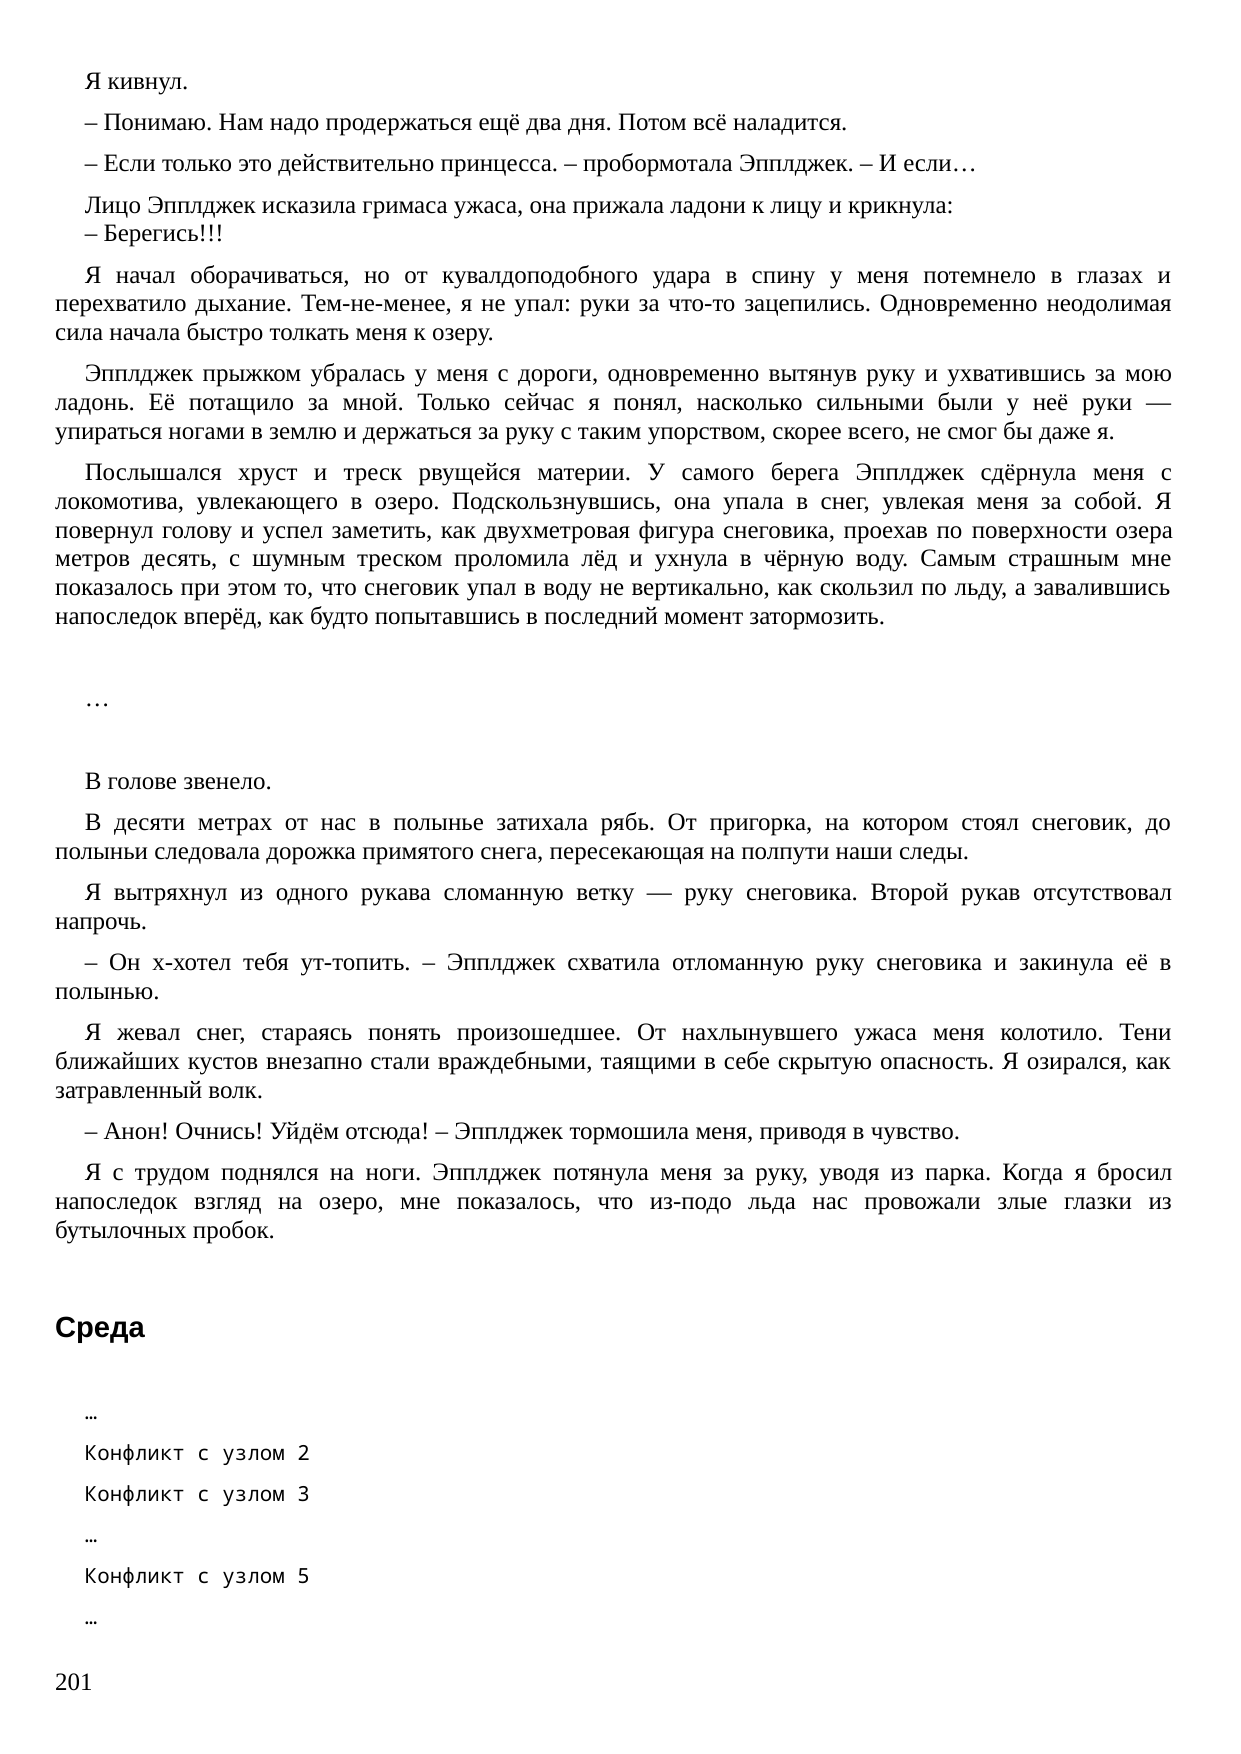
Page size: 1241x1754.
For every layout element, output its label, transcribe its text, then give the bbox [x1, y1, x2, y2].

text В голове звенело. [55, 766, 1173, 795]
text Я с трудом поднялся на ноги. Эпплджек потянула меня за руку, уводя из парка. Когда я бросил напоследок взгляд на озеро, мне показалось, что из-подо льда нас провожали злые глазки из бутылочных пробок. [55, 1157, 1173, 1243]
text – Он х-хотел тебя ут-топить. – Эпплджек схватила отломанную руку снеговика и закинула её в полынью. [55, 947, 1173, 1005]
text … [55, 1602, 1173, 1630]
subtitle Среда [55, 1310, 1173, 1343]
text … [55, 683, 1173, 712]
text В десяти метрах от нас в полынье затихала рябь. От пригорка, на котором стоял снеговик, до полыньи следовала дорожка примятого снега, пересекающая на полпути наши следы. [55, 807, 1173, 865]
text Эпплджек прыжком убралась у меня с дороги, одновременно вытянув руку и ухватившись за мою ладонь. Её потащило за мной. Только сейчас я понял, насколько сильными были у неё руки — упираться ногами в землю и держаться за руку с таким упорством, скорее всего, не смог бы даже я. [55, 358, 1173, 445]
text Я начал оборачиваться, но от кувалдоподобного удара в спину у меня потемнело в глазах и перехватило дыхание. Тем-не-менее, я не упал: руки за что-то зацепились. Одновременно неодолимая сила начала быстро толкать меня к озеру. [55, 260, 1173, 346]
text Конфликт с узлом 2 [55, 1438, 1173, 1466]
text … [55, 1397, 1173, 1426]
text Я кивнул. [55, 66, 1173, 95]
text … [55, 1520, 1173, 1548]
text Послышался хруст и треск рвущейся материи. У самого берега Эпплджек сдёрнула меня с локомотива, увлекающего в озеро. Подскользнувшись, она упала в снег, увлекая меня за собой. Я повернул голову и успел заметить, как двухметровая фигура снеговика, проехав по поверхности озера метров десять, с шумным треском проломила лёд и ухнула в чёрную воду. Самым страшным мне показалось при этом то, что снеговик упал в воду не вертикально, как скользил по льду, а завалившись напоследок вперёд, как будто попытавшись в последний момент затормозить. [55, 457, 1173, 630]
text – Анон! Очнись! Уйдём отсюда! – Эпплджек тормошила меня, приводя в чувство. [55, 1116, 1173, 1145]
text Конфликт с узлом 3 [55, 1479, 1173, 1507]
text – Понимаю. Нам надо продержаться ещё два дня. Потом всё наладится. [55, 107, 1173, 136]
text Конфликт с узлом 5 [55, 1561, 1173, 1589]
text Лицо Эпплджек исказила гримаса ужаса, она прижала ладони к лицу и крикнула: [55, 190, 1173, 218]
text Я жевал снег, стараясь понять произошедшее. От нахлынувшего ужаса меня колотило. Тени ближайших кустов внезапно стали враждебными, таящими в себе скрытую опасность. Я озирался, как затравленный волк. [55, 1017, 1173, 1103]
text – Берегись!!! [55, 218, 1173, 247]
text Я вытряхнул из одного рукава сломанную ветку — руку снеговика. Второй рукав отсутствовал напрочь. [55, 877, 1173, 935]
text – Если только это действительно принцесса. – пробормотала Эпплджек. – И если… [55, 148, 1173, 177]
